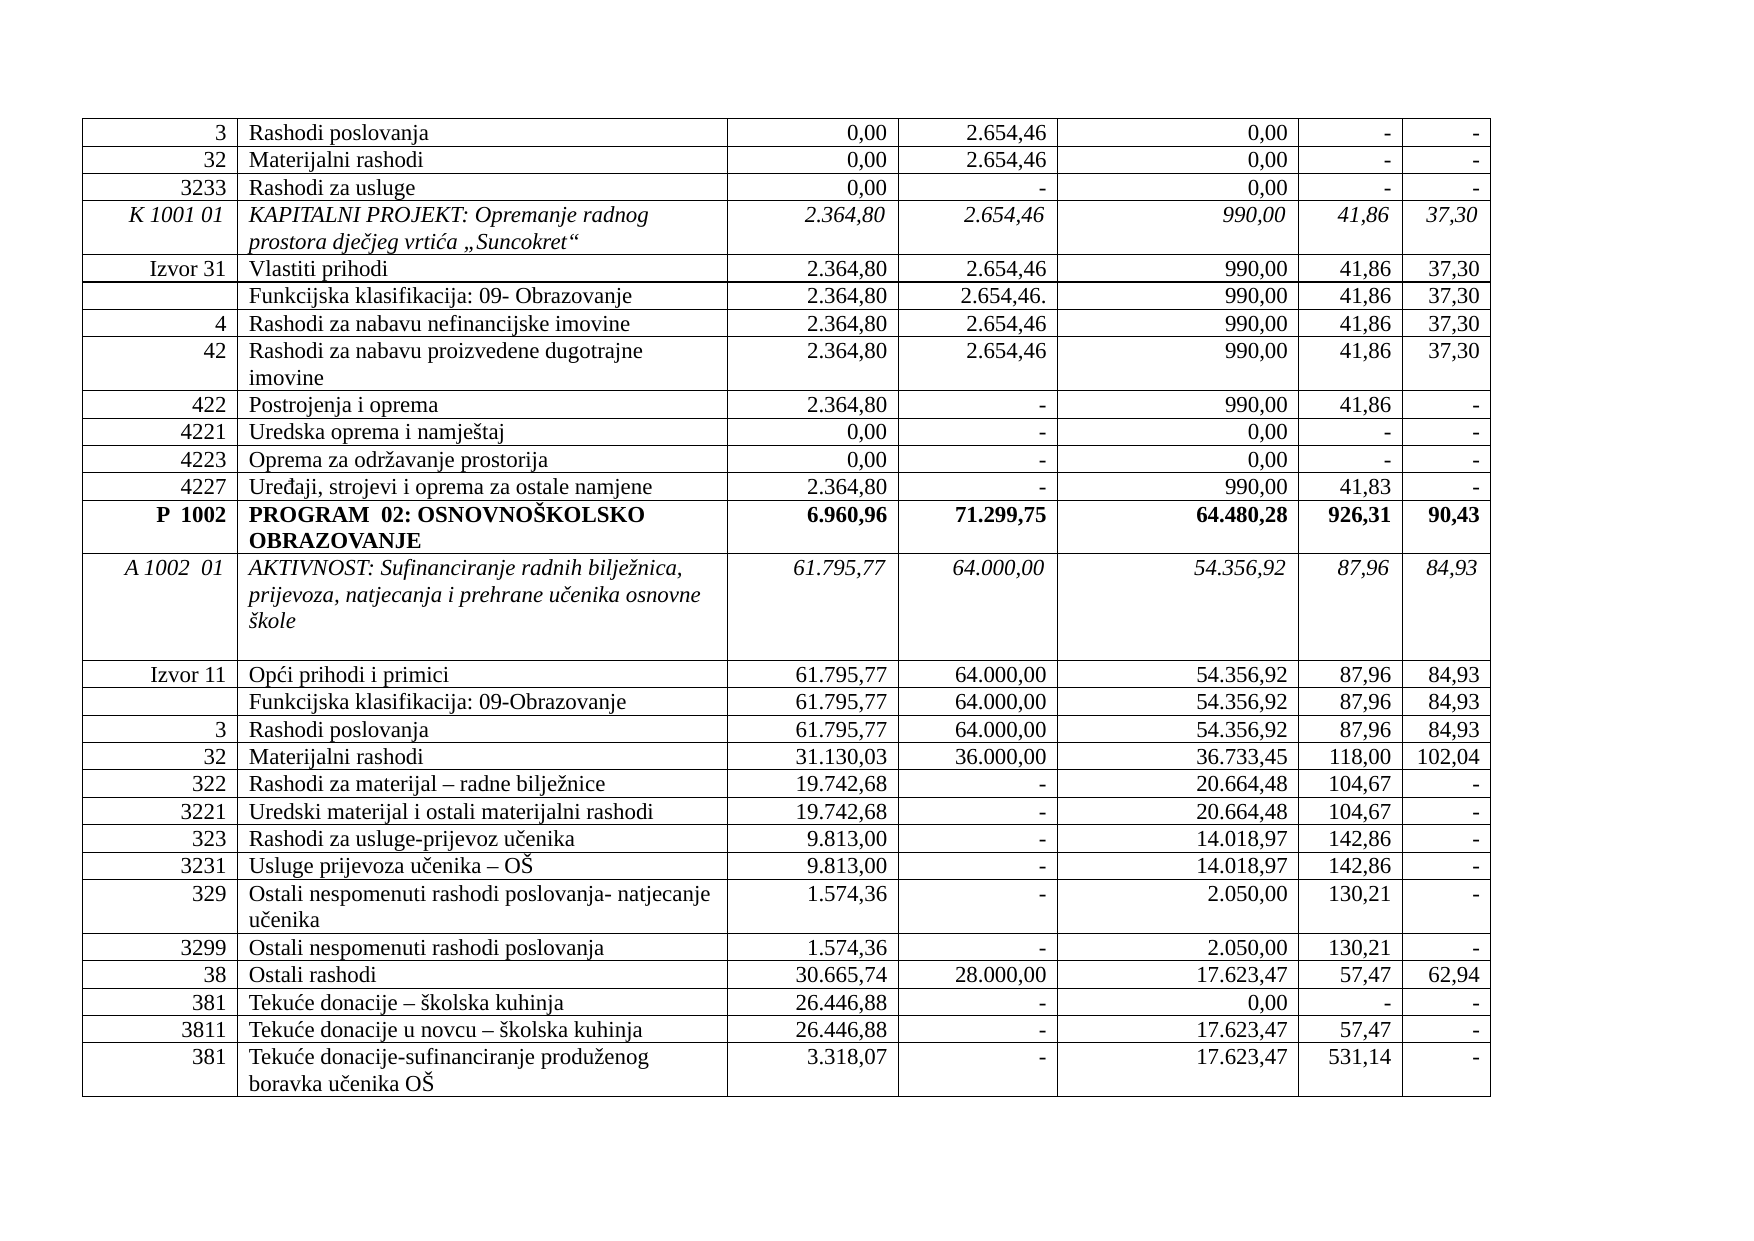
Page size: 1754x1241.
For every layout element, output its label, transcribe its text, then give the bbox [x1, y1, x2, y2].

table_cell Funkcijska klasifikacija: 09-Obrazovanje [238, 688, 727, 714]
table_cell 926,31 [1299, 501, 1402, 553]
table_cell 2.050,00 [1058, 880, 1298, 933]
table_cell A 1002 01 [83, 554, 237, 660]
table_cell 41,86 [1299, 255, 1402, 281]
table_cell - [899, 446, 1057, 472]
table_cell 41,83 [1299, 473, 1402, 499]
table_cell - [1403, 419, 1490, 445]
table_cell Tekuće donacije u novcu – školska kuhinja [238, 1016, 727, 1042]
table_cell - [1403, 853, 1490, 879]
table_cell - [1403, 174, 1490, 200]
table_cell 61.795,77 [728, 554, 898, 660]
table_cell - [1299, 419, 1402, 445]
table_cell - [1403, 989, 1490, 1015]
table_cell 54.356,92 [1058, 716, 1298, 742]
table_cell 2.654,46 [899, 310, 1057, 336]
table_cell - [899, 825, 1057, 852]
table_cell - [1403, 147, 1490, 173]
table_cell 26.446,88 [728, 989, 898, 1015]
table_cell - [899, 391, 1057, 417]
table_cell 3811 [83, 1016, 237, 1042]
table_cell 104,67 [1299, 770, 1402, 797]
table_cell 64.000,00 [899, 688, 1057, 714]
table_cell 37,30 [1403, 310, 1490, 336]
table_cell - [1403, 119, 1490, 146]
table_cell 37,30 [1403, 337, 1490, 390]
table_cell 531,14 [1299, 1043, 1402, 1096]
table_cell - [1403, 798, 1490, 824]
table_cell 84,93 [1403, 716, 1490, 742]
table_cell Rashodi za usluge [238, 174, 727, 200]
table_cell - [899, 1016, 1057, 1042]
table_cell 84,93 [1403, 661, 1490, 687]
table_cell P 1002 [83, 501, 237, 553]
table_cell Oprema za održavanje prostorija [238, 446, 727, 472]
table_cell 42 [83, 337, 237, 390]
table_cell 62,94 [1403, 961, 1490, 987]
table_cell 61.795,77 [728, 661, 898, 687]
table_cell PROGRAM 02: OSNOVNOŠKOLSKO OBRAZOVANJE [238, 501, 727, 553]
table_cell 322 [83, 770, 237, 797]
table_cell 41,86 [1299, 310, 1402, 336]
table_cell Materijalni rashodi [238, 147, 727, 173]
table_cell Vlastiti prihodi [238, 255, 727, 281]
table_cell Tekuće donacije – školska kuhinja [238, 989, 727, 1015]
table_cell 381 [83, 989, 237, 1015]
table_cell 54.356,92 [1058, 688, 1298, 714]
table_cell 41,86 [1299, 337, 1402, 390]
table_cell 990,00 [1058, 473, 1298, 499]
table_cell Opći prihodi i primici [238, 661, 727, 687]
table_cell 3233 [83, 174, 237, 200]
table_cell 41,86 [1299, 201, 1402, 254]
table_cell Rashodi za materijal – radne bilježnice [238, 770, 727, 797]
table_cell 422 [83, 391, 237, 417]
table_cell Uređaji, strojevi i oprema za ostale namjene [238, 473, 727, 499]
table_cell 4 [83, 310, 237, 336]
table_cell 9.813,00 [728, 825, 898, 852]
table_cell 381 [83, 1043, 237, 1096]
table_cell 37,30 [1403, 283, 1490, 309]
table_cell Uredski materijal i ostali materijalni rashodi [238, 798, 727, 824]
table_cell 19.742,68 [728, 770, 898, 797]
table_cell 87,96 [1299, 661, 1402, 687]
table_cell 2.050,00 [1058, 934, 1298, 960]
table_cell 1.574,36 [728, 934, 898, 960]
table_cell 0,00 [1058, 446, 1298, 472]
table_cell - [899, 989, 1057, 1015]
table_cell 64.480,28 [1058, 501, 1298, 553]
table_cell KAPITALNI PROJEKT: Opremanje radnog prostora dječjeg vrtića „Suncokret“ [238, 201, 727, 254]
table_cell - [1299, 446, 1402, 472]
table_cell 26.446,88 [728, 1016, 898, 1042]
table_cell 36.733,45 [1058, 743, 1298, 769]
table_cell [83, 283, 237, 309]
table_cell 130,21 [1299, 934, 1402, 960]
table_cell Postrojenja i oprema [238, 391, 727, 417]
table_cell - [1299, 989, 1402, 1015]
table_cell 6.960,96 [728, 501, 898, 553]
table_cell - [899, 419, 1057, 445]
table_cell - [1299, 119, 1402, 146]
table_cell 64.000,00 [899, 661, 1057, 687]
table_cell 20.664,48 [1058, 798, 1298, 824]
table_cell 104,67 [1299, 798, 1402, 824]
table_cell 0,00 [1058, 174, 1298, 200]
table_cell - [899, 473, 1057, 499]
table_cell 28.000,00 [899, 961, 1057, 987]
table_cell 32 [83, 743, 237, 769]
table_cell - [1403, 1043, 1490, 1096]
table_cell Materijalni rashodi [238, 743, 727, 769]
table_cell 37,30 [1403, 255, 1490, 281]
table_cell Ostali rashodi [238, 961, 727, 987]
table_cell 64.000,00 [899, 716, 1057, 742]
table_cell 2.654,46 [899, 119, 1057, 146]
table_cell 0,00 [1058, 147, 1298, 173]
table_cell 0,00 [1058, 419, 1298, 445]
table_cell 142,86 [1299, 853, 1402, 879]
table_cell 17.623,47 [1058, 961, 1298, 987]
table_cell 990,00 [1058, 283, 1298, 309]
table_cell 41,86 [1299, 283, 1402, 309]
table_cell 57,47 [1299, 1016, 1402, 1042]
table_cell 2.364,80 [728, 201, 898, 254]
table_cell 0,00 [728, 147, 898, 173]
table_cell K 1001 01 [83, 201, 237, 254]
table_cell 54.356,92 [1058, 554, 1298, 660]
table_cell 3231 [83, 853, 237, 879]
table_cell 54.356,92 [1058, 661, 1298, 687]
table_cell 2.364,80 [728, 310, 898, 336]
table_cell 30.665,74 [728, 961, 898, 987]
table_cell Izvor 31 [83, 255, 237, 281]
table_cell - [899, 934, 1057, 960]
table_cell 4223 [83, 446, 237, 472]
table_cell - [1299, 174, 1402, 200]
table_cell 1.574,36 [728, 880, 898, 933]
table_cell 38 [83, 961, 237, 987]
table_cell 3 [83, 716, 237, 742]
table_cell 2.364,80 [728, 283, 898, 309]
table_cell 329 [83, 880, 237, 933]
table_cell - [899, 770, 1057, 797]
table_cell Funkcijska klasifikacija: 09- Obrazovanje [238, 283, 727, 309]
table_cell Usluge prijevoza učenika – OŠ [238, 853, 727, 879]
table_cell - [1403, 934, 1490, 960]
table_cell 84,93 [1403, 688, 1490, 714]
table_cell - [1403, 391, 1490, 417]
table_cell - [1403, 825, 1490, 852]
table_cell 17.623,47 [1058, 1016, 1298, 1042]
table_cell 20.664,48 [1058, 770, 1298, 797]
table_cell 61.795,77 [728, 688, 898, 714]
table_cell 0,00 [728, 419, 898, 445]
table_cell 87,96 [1299, 688, 1402, 714]
table_cell Rashodi poslovanja [238, 716, 727, 742]
table_cell 36.000,00 [899, 743, 1057, 769]
table_cell Rashodi za usluge-prijevoz učenika [238, 825, 727, 852]
table_cell 4221 [83, 419, 237, 445]
table_cell 41,86 [1299, 391, 1402, 417]
table_cell 71.299,75 [899, 501, 1057, 553]
table_cell - [1403, 880, 1490, 933]
table_cell 3221 [83, 798, 237, 824]
table_cell 990,00 [1058, 337, 1298, 390]
table_cell 2.364,80 [728, 337, 898, 390]
table_cell 3299 [83, 934, 237, 960]
table_cell 130,21 [1299, 880, 1402, 933]
table_cell Rashodi poslovanja [238, 119, 727, 146]
table_cell 14.018,97 [1058, 825, 1298, 852]
table_cell 0,00 [728, 174, 898, 200]
table_cell - [1403, 473, 1490, 499]
table_cell - [899, 853, 1057, 879]
table_cell 31.130,03 [728, 743, 898, 769]
table_cell - [1299, 147, 1402, 173]
table_cell 2.654,46 [899, 147, 1057, 173]
table_cell Rashodi za nabavu nefinancijske imovine [238, 310, 727, 336]
table_cell - [1403, 770, 1490, 797]
table_cell 64.000,00 [899, 554, 1057, 660]
table_cell 19.742,68 [728, 798, 898, 824]
table_cell 14.018,97 [1058, 853, 1298, 879]
table_cell 142,86 [1299, 825, 1402, 852]
table_cell 4227 [83, 473, 237, 499]
table_cell 990,00 [1058, 201, 1298, 254]
table_cell 2.364,80 [728, 255, 898, 281]
table_cell 990,00 [1058, 391, 1298, 417]
table_cell 990,00 [1058, 255, 1298, 281]
table_cell - [899, 880, 1057, 933]
table_cell 0,00 [728, 119, 898, 146]
table_cell 0,00 [1058, 119, 1298, 146]
table_cell 2.654,46 [899, 337, 1057, 390]
table_cell Uredska oprema i namještaj [238, 419, 727, 445]
table_cell Izvor 11 [83, 661, 237, 687]
table_cell 37,30 [1403, 201, 1490, 254]
table_cell [83, 688, 237, 714]
table_cell AKTIVNOST: Sufinanciranje radnih bilježnica, prijevoza, natjecanja i prehrane učenika osnovne škole [238, 554, 727, 660]
table_cell 2.364,80 [728, 391, 898, 417]
table_cell - [1403, 1016, 1490, 1042]
table_cell - [1403, 446, 1490, 472]
table_cell 3 [83, 119, 237, 146]
table_cell 2.654,46. [899, 283, 1057, 309]
table_cell 3.318,07 [728, 1043, 898, 1096]
table_cell 61.795,77 [728, 716, 898, 742]
table_cell 90,43 [1403, 501, 1490, 553]
table_cell Ostali nespomenuti rashodi poslovanja [238, 934, 727, 960]
table_cell 2.654,46 [899, 201, 1057, 254]
table_cell 9.813,00 [728, 853, 898, 879]
table_cell 0,00 [1058, 989, 1298, 1015]
table_cell 118,00 [1299, 743, 1402, 769]
table_cell 102,04 [1403, 743, 1490, 769]
table_cell 84,93 [1403, 554, 1490, 660]
table_cell 0,00 [728, 446, 898, 472]
table_cell 57,47 [1299, 961, 1402, 987]
table_cell - [899, 174, 1057, 200]
table_cell - [899, 1043, 1057, 1096]
table_cell 2.364,80 [728, 473, 898, 499]
table_cell 2.654,46 [899, 255, 1057, 281]
table_cell Ostali nespomenuti rashodi poslovanja- natjecanje učenika [238, 880, 727, 933]
table_cell - [899, 798, 1057, 824]
table_cell 87,96 [1299, 716, 1402, 742]
table_cell 17.623,47 [1058, 1043, 1298, 1096]
table_cell Tekuće donacije-sufinanciranje produženog boravka učenika OŠ [238, 1043, 727, 1096]
table_cell 990,00 [1058, 310, 1298, 336]
table_cell 32 [83, 147, 237, 173]
table_cell Rashodi za nabavu proizvedene dugotrajne imovine [238, 337, 727, 390]
table_cell 323 [83, 825, 237, 852]
table_cell 87,96 [1299, 554, 1402, 660]
